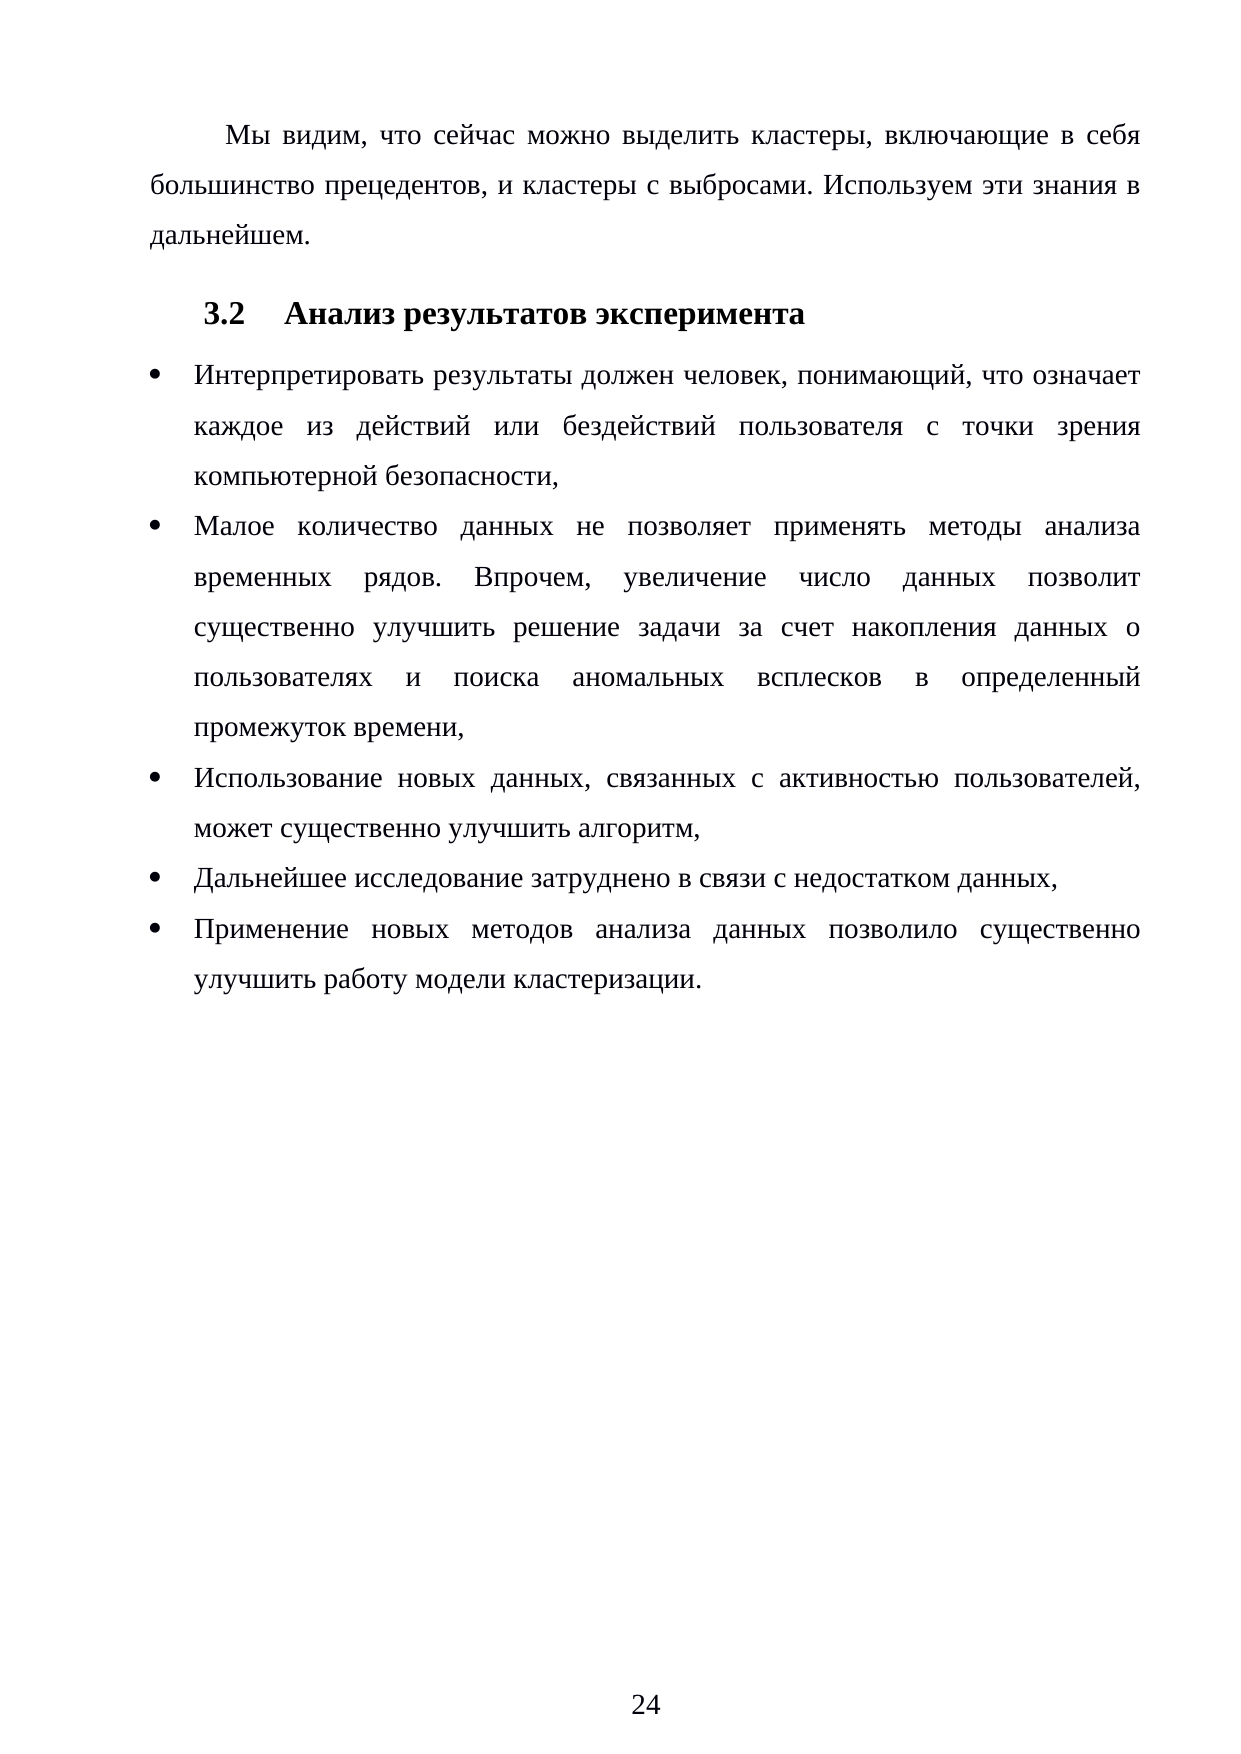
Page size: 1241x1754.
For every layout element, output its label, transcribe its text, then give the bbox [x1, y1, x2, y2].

subtitle Анализ результатов эксперимента [150, 293, 1142, 332]
list Дальнейшее исследование затруднено в связи с недостатком данных, [150, 861, 1142, 894]
list Малое количество данных не позволяет применять методы анализа временных рядов. Впрочем, увеличение число данных позволит существенно улучшить решение задачи за счет накопления данных о пользователях и поиска аномальных всплесков в определенный промежуток времени, [150, 508, 1142, 743]
list Применение новых методов анализа данных позволило существенно улучшить работу модели кластеризации. [150, 911, 1142, 995]
list Интерпретировать результаты должен человек, понимающий, что означает каждое из действий или бездействий пользователя с точки зрения компьютерной безопасности, [150, 357, 1142, 491]
text Мы видим, что сейчас можно выделить кластеры, включающие в себя большинство прецедентов, и кластеры с выбросами. Используем эти знания в дальнейшем. [150, 117, 1142, 251]
list Использование новых данных, связанных с активностью пользователей, может существенно улучшить алгоритм, [150, 760, 1142, 844]
